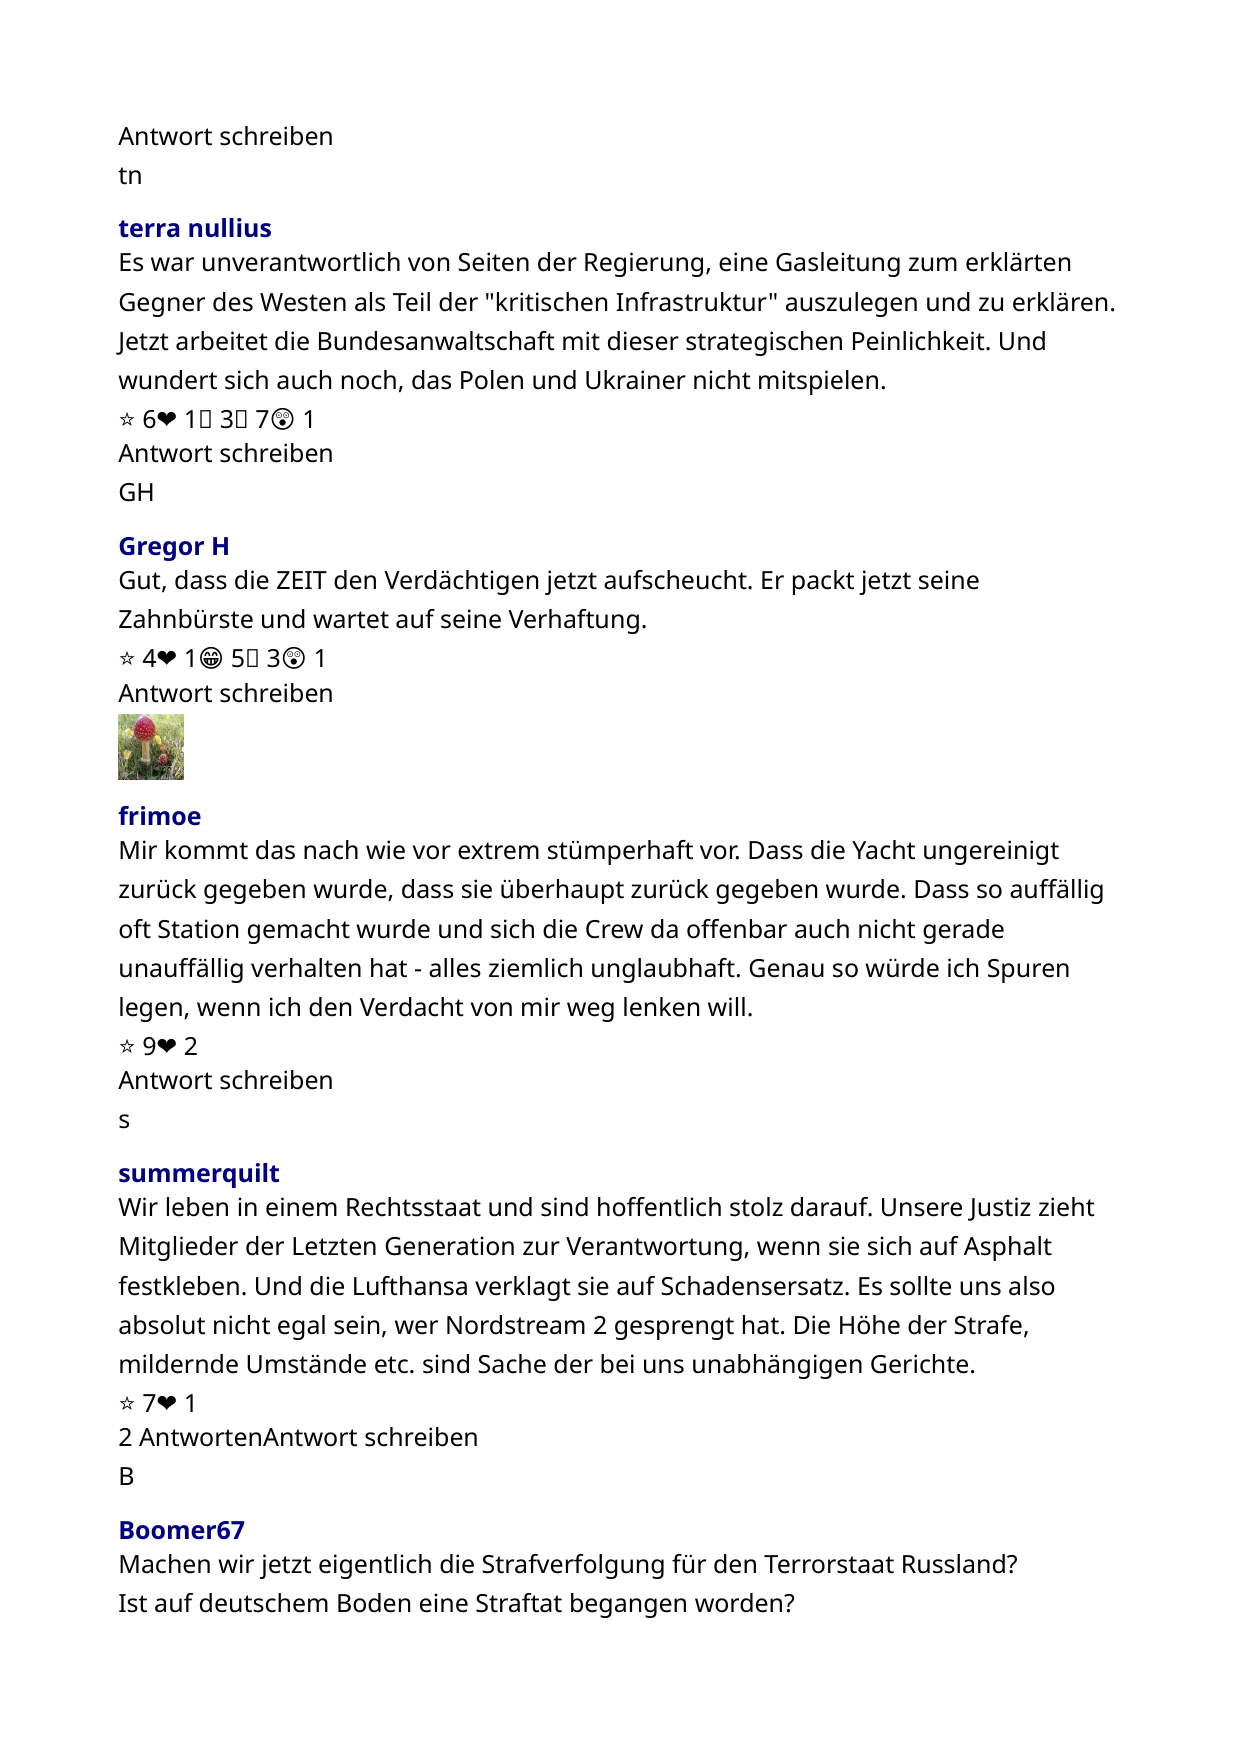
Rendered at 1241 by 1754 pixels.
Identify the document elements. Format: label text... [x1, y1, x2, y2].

text Antwort schreiben [118, 118, 1122, 152]
text ⭐️ 9❤️ 2 [118, 1029, 1122, 1063]
text s [118, 1102, 1122, 1136]
text Wir leben in einem Rechtsstaat und sind hoffentlich stolz darauf. Unsere Justiz zieht Mitglieder der Letzten Generation zur Verantwortung, wenn sie sich auf Asphalt festkleben. Und die Lufthansa verklagt sie auf Schadensersatz. Es sollte uns also absolut nicht egal sein, wer Nordstream 2 gesprengt hat. Die Höhe der Strafe, mildernde Umstände etc. sind Sache der bei uns unabhängigen Gerichte. [118, 1190, 1122, 1381]
text ⭐️ 7❤️ 1 [118, 1386, 1122, 1420]
subtitle terra nullius [118, 211, 1122, 245]
subtitle summerquilt [118, 1156, 1122, 1190]
text ⭐️ 6❤️ 1🙁 3🤨 7😲 1 [118, 402, 1122, 436]
text Jetzt arbeitet die Bundesanwaltschaft mit dieser strategischen Peinlichkeit. Und wundert sich auch noch, das Polen und Ukrainer nicht mitspielen. [118, 323, 1122, 397]
picture [118, 714, 184, 780]
subtitle Boomer67 [118, 1513, 1122, 1547]
text Antwort schreiben [118, 675, 1122, 709]
text GH [118, 475, 1122, 509]
text ⭐️ 4❤️ 1😁 5🤨 3😲 1 [118, 641, 1122, 675]
text Es war unverantwortlich von Seiten der Regierung, eine Gasleitung zum erklärten Gegner des Westen als Teil der "kritischen Infrastruktur" auszulegen und zu erklären. [118, 245, 1122, 318]
text Antwort schreiben [118, 436, 1122, 470]
text B [118, 1459, 1122, 1493]
text 2 AntwortenAntwort schreiben [118, 1420, 1122, 1454]
text Mir kommt das nach wie vor extrem stümperhaft vor. Dass die Yacht ungereinigt zurück gegeben wurde, dass sie überhaupt zurück gegeben wurde. Dass so auffällig oft Station gemacht wurde und sich die Crew da offenbar auch nicht gerade unauffällig verhalten hat - alles ziemlich unglaubhaft. Genau so würde ich Spuren legen, wenn ich den Verdacht von mir weg lenken will. [118, 833, 1122, 1024]
subtitle frimoe [118, 799, 1122, 833]
text Machen wir jetzt eigentlich die Strafverfolgung für den Terrorstaat Russland? [118, 1547, 1122, 1581]
subtitle Gregor H [118, 529, 1122, 563]
text tn [118, 157, 1122, 191]
text Gut, dass die ZEIT den Verdächtigen jetzt aufscheucht. Er packt jetzt seine Zahnbürste und wartet auf seine Verhaftung. [118, 563, 1122, 636]
text Ist auf deutschem Boden eine Straftat begangen worden? [118, 1586, 1122, 1620]
text Antwort schreiben [118, 1063, 1122, 1097]
